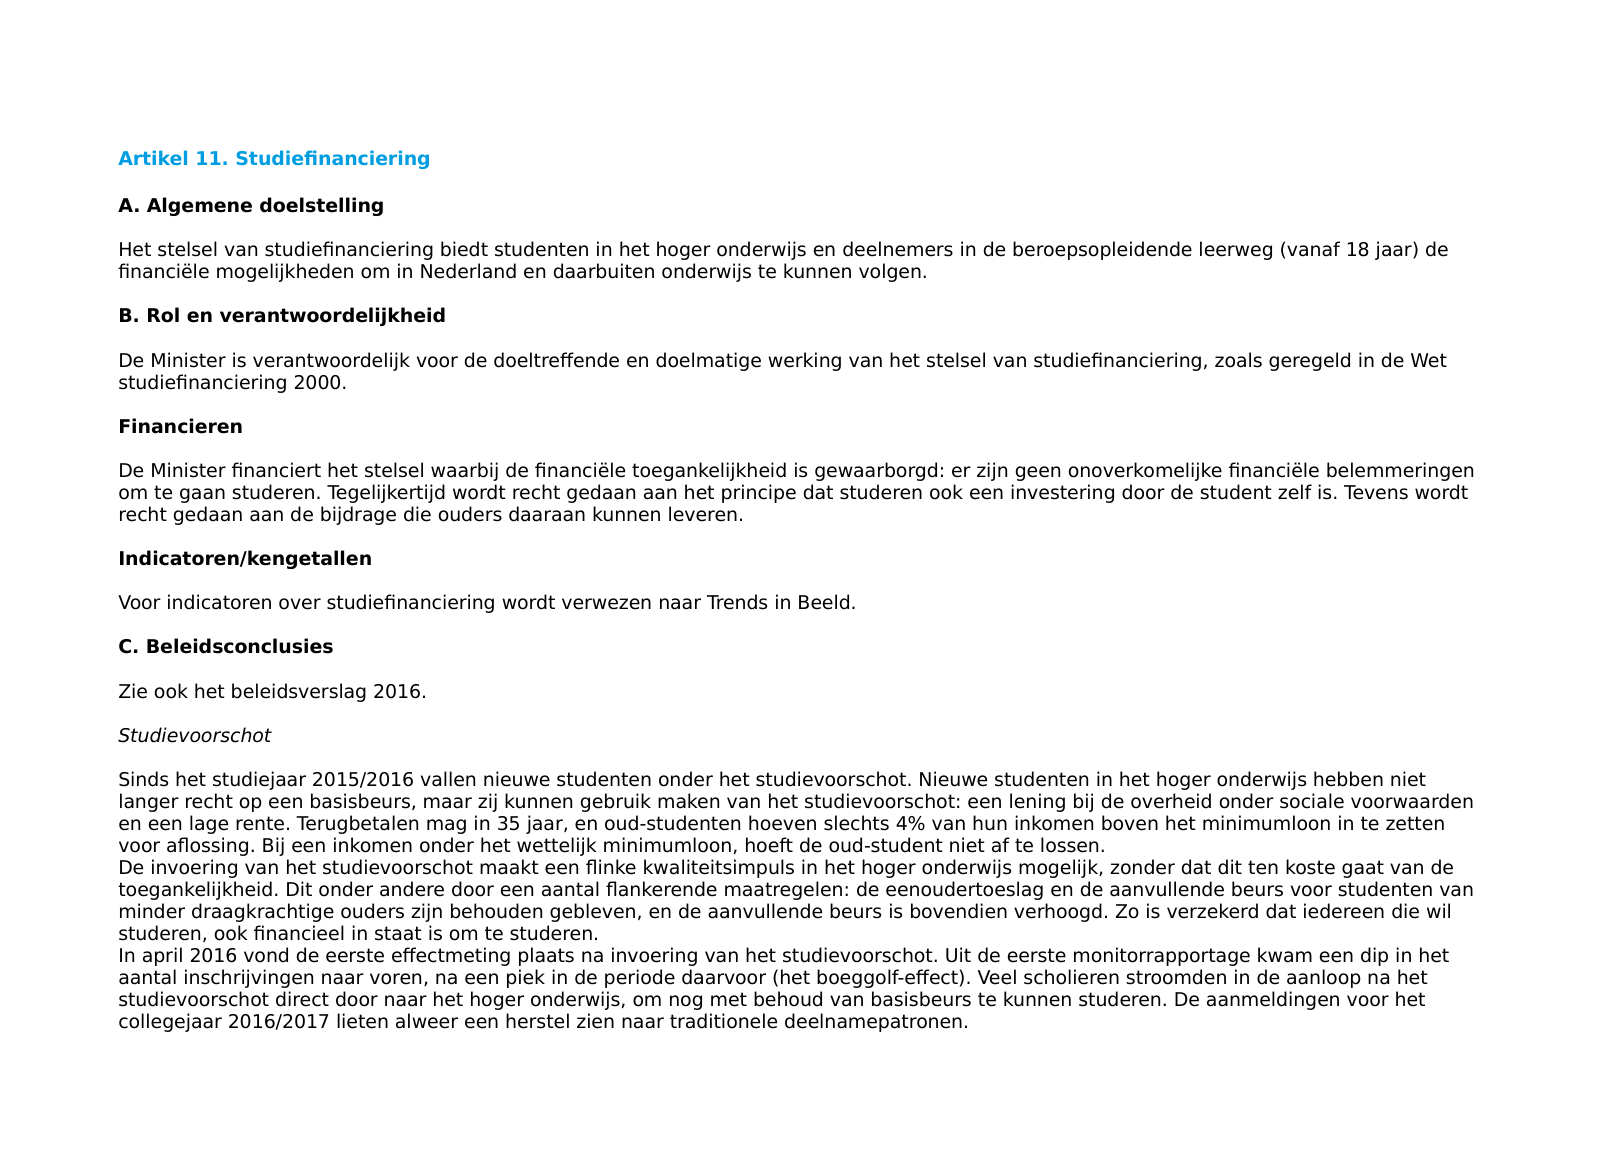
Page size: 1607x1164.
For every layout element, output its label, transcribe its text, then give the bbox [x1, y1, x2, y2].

subtitle Studievoorschot [118, 725, 1488, 747]
text De invoering van het studievoorschot maakt een flinke kwaliteitsimpuls in het hoger onderwijs mogelijk, zonder dat dit ten koste gaat van de toegankelijkheid. Dit onder andere door een aantal flankerende maatregelen: de eenoudertoeslag en de aanvullende beurs voor studenten van minder draagkrachtige ouders zijn behouden gebleven, en de aanvullende beurs is bovendien verhoogd. Zo is verzekerd dat iedereen die wil studeren, ook financieel in staat is om te studeren. [118, 857, 1488, 945]
text Het stelsel van studiefinanciering biedt studenten in het hoger onderwijs en deelnemers in de beroepsopleidende leerweg (vanaf 18 jaar) de financiële mogelijkheden om in Nederland en daarbuiten onderwijs te kunnen volgen. [118, 239, 1488, 283]
text De Minister is verantwoordelijk voor de doeltreffende en doelmatige werking van het stelsel van studiefinanciering, zoals geregeld in de Wet studiefinanciering 2000. [118, 349, 1488, 393]
text Zie ook het beleidsverslag 2016. [118, 681, 1488, 702]
subtitle C. Beleidsconclusies [118, 636, 1488, 658]
text Voor indicatoren over studiefinanciering wordt verwezen naar Trends in Beeld. [118, 592, 1488, 614]
subtitle Artikel 11. Studiefinanciering [118, 148, 1488, 170]
subtitle A. Algemene doelstelling [118, 195, 1488, 217]
subtitle B. Rol en verantwoordelijkheid [118, 305, 1488, 327]
subtitle Financieren [118, 416, 1488, 438]
text De Minister financiert het stelsel waarbij de financiële toegankelijkheid is gewaarborgd: er zijn geen onoverkomelijke financiële belemmeringen om te gaan studeren. Tegelijkertijd wordt recht gedaan aan het principe dat studeren ook een investering door de student zelf is. Tevens wordt recht gedaan aan de bijdrage die ouders daaraan kunnen leveren. [118, 460, 1488, 526]
subtitle Indicatoren/kengetallen [118, 548, 1488, 570]
text In april 2016 vond de eerste effectmeting plaats na invoering van het studievoorschot. Uit de eerste monitorrapportage kwam een dip in het aantal inschrijvingen naar voren, na een piek in de periode daarvoor (het boeggolf-effect). Veel scholieren stroomden in de aanloop na het studievoorschot direct door naar het hoger onderwijs, om nog met behoud van basisbeurs te kunnen studeren. De aanmeldingen voor het collegejaar 2016/2017 lieten alweer een herstel zien naar traditionele deelnamepatronen. [118, 945, 1488, 1033]
text Sinds het studiejaar 2015/2016 vallen nieuwe studenten onder het studievoorschot. Nieuwe studenten in het hoger onderwijs hebben niet langer recht op een basisbeurs, maar zij kunnen gebruik maken van het studievoorschot: een lening bij de overheid onder sociale voorwaarden en een lage rente. Terugbetalen mag in 35 jaar, en oud-studenten hoeven slechts 4% van hun inkomen boven het minimumloon in te zetten voor aflossing. Bij een inkomen onder het wettelijk minimumloon, hoeft de oud-student niet af te lossen. [118, 769, 1488, 857]
